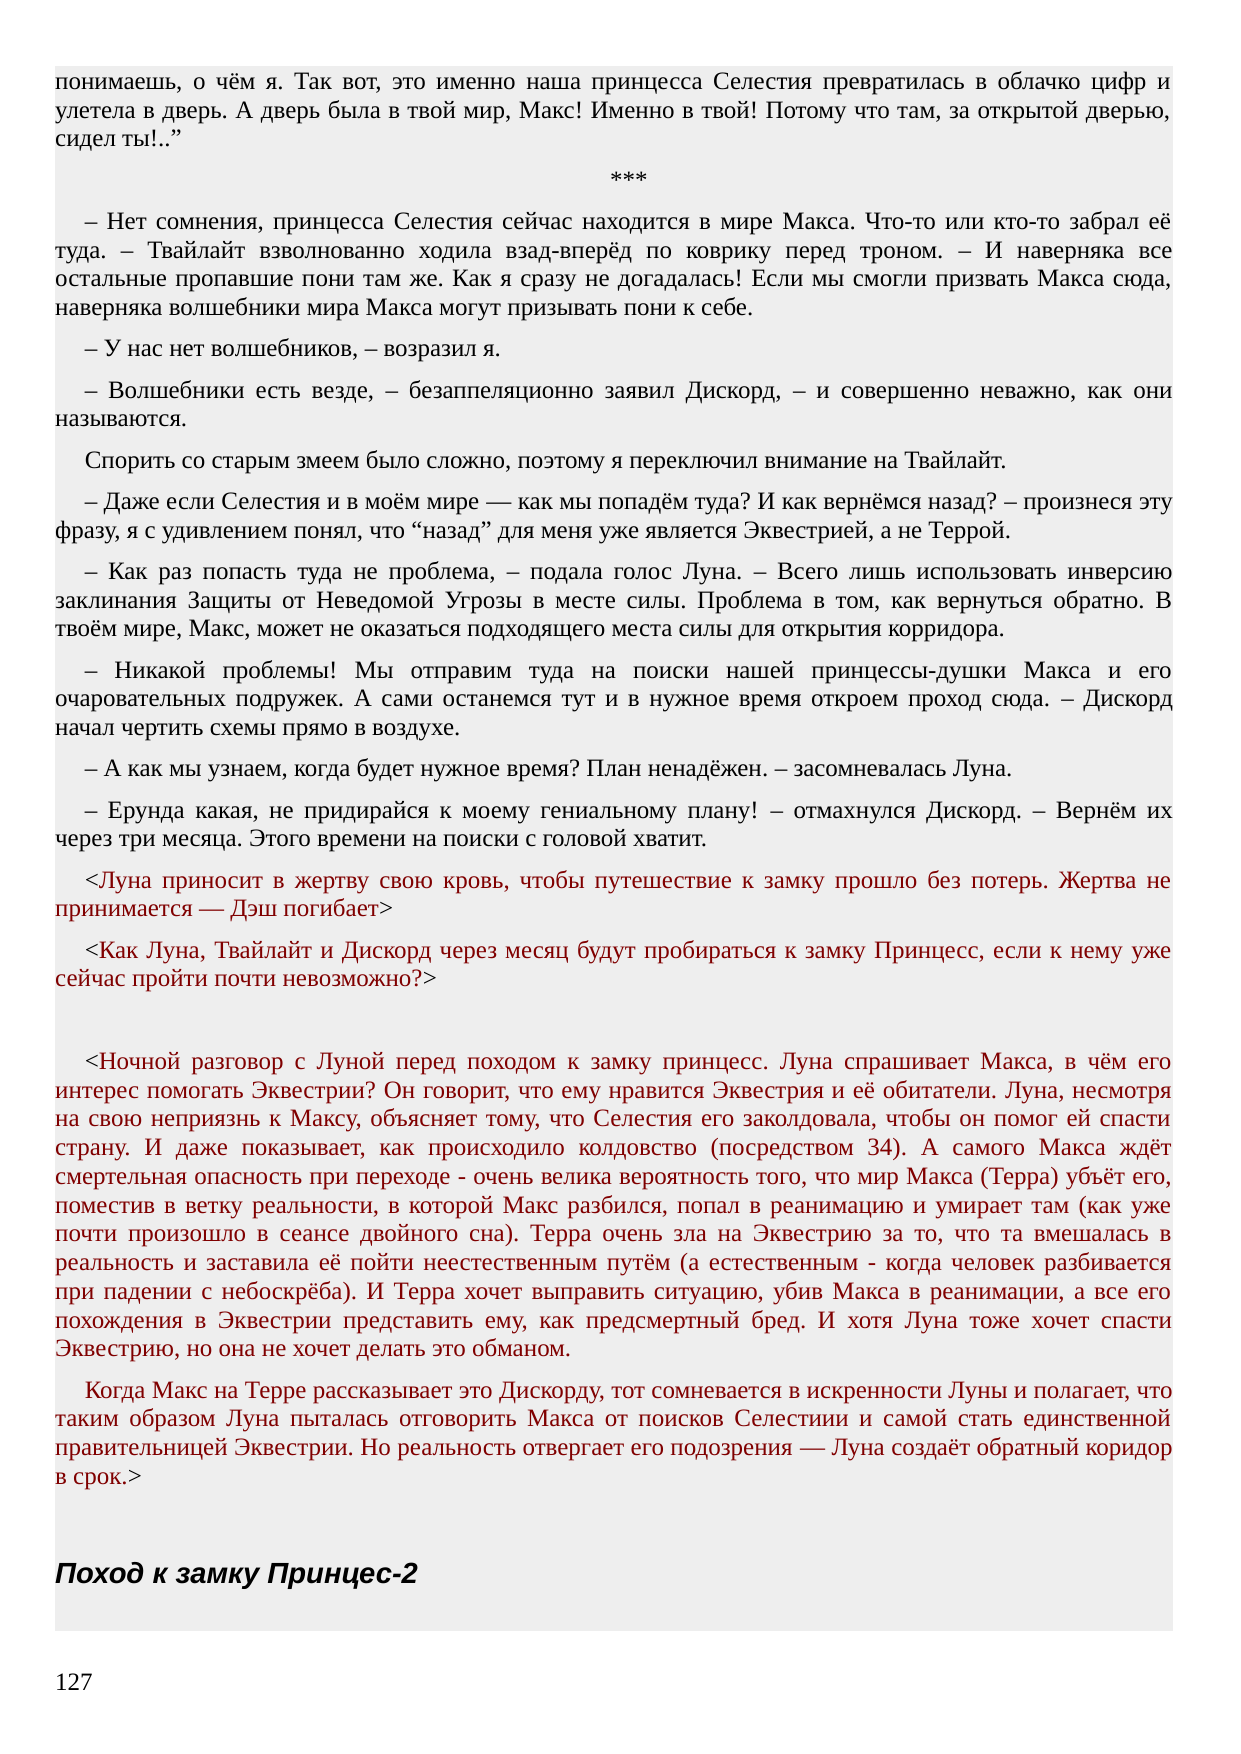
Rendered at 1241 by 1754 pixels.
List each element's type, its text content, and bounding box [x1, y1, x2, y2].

text <Ночной разговор с Луной перед походом к замку принцесс. Луна спрашивает Макса, в чём его интерес помогать Эквестрии? Он говорит, что ему нравится Эквестрия и её обитатели. Луна, несмотря на свою неприязнь к Максу, объясняет тому, что Селестия его заколдовала, чтобы он помог ей спасти страну. И даже показывает, как происходило колдовство (посредством 34). А самого Макса ждёт смертельная опасность при переходе - очень велика вероятность того, что мир Макса (Терра) убъёт его, поместив в ветку реальности, в которой Макс разбился, попал в реанимацию и умирает там (как уже почти произошло в сеансе двойного сна). Терра очень зла на Эквестрию за то, что та вмешалась в реальность и заставила её пойти неестественным путём (а естественным - когда человек разбивается при падении с небоскрёба). И Терра хочет выправить ситуацию, убив Макса в реанимации, а все его похождения в Эквестрии представить ему, как предсмертный бред. И хотя Луна тоже хочет спасти Эквестрию, но она не хочет делать это обманом. [55, 1046, 1173, 1362]
text Спорить со старым змеем было сложно, поэтому я переключил внимание на Твайлайт. [55, 445, 1173, 473]
text – Никакой проблемы! Мы отправим туда на поиски нашей принцессы-душки Макса и его очаровательных подружек. А сами останемся тут и в нужное время откроем проход сюда. – Дискорд начал чертить схемы прямо в воздухе. [55, 655, 1173, 741]
text – Нет сомнения, принцесса Селестия сейчас находится в мире Макса. Что-то или кто-то забрал её туда. – Твайлайт взволнованно ходила взад-вперёд по коврику перед троном. – И наверняка все остальные пропавшие пони там же. Как я сразу не догадалась! Если мы смогли призвать Макса сюда, наверняка волшебники мира Макса могут призывать пони к себе. [55, 206, 1173, 321]
text понимаешь, о чём я. Так вот, это именно наша принцесса Селестия превратилась в облачко цифр и улетела в дверь. А дверь была в твой мир, Макс! Именно в твой! Потому что там, за открытой дверью, сидел ты!..” [55, 66, 1173, 152]
text Когда Макс на Терре рассказывает это Дискорду, тот сомневается в искренности Луны и полагает, что таким образом Луна пыталась отговорить Макса от поисков Селестиии и самой стать единственной правительницей Эквестрии. Но реальность отвергает его подозрения — Луна создаёт обратный коридор в срок.> [55, 1375, 1173, 1490]
subtitle Поход к замку Принцес-2 [55, 1556, 1173, 1589]
text – Как раз попасть туда не проблема, – подала голос Луна. – Всего лишь использовать инверсию заклинания Защиты от Неведомой Угрозы в месте силы. Проблема в том, как вернуться обратно. В твоём мире, Макс, может не оказаться подходящего места силы для открытия корридора. [55, 556, 1173, 642]
text *** [55, 165, 1173, 193]
text – У нас нет волшебников, – возразил я. [55, 333, 1173, 362]
text <Луна приносит в жертву свою кровь, чтобы путешествие к замку прошло без потерь. Жертва не принимается — Дэш погибает> [55, 865, 1173, 922]
text – Ерунда какая, не придирайся к моему гениальному плану! – отмахнулся Дискорд. – Вернём их через три месяца. Этого времени на поиски с головой хватит. [55, 795, 1173, 852]
text <Как Луна, Твайлайт и Дискорд через месяц будут пробираться к замку Принцесс, если к нему уже сейчас пройти почти невозможно?> [55, 935, 1173, 992]
text – А как мы узнаем, когда будет нужное время? План ненадёжен. – засомневалась Луна. [55, 753, 1173, 782]
text – Даже если Селестия и в моём мире — как мы попадём туда? И как вернёмся назад? – произнеся эту фразу, я с удивлением понял, что “назад” для меня уже является Эквестрией, а не Террой. [55, 486, 1173, 543]
text – Волшебники есть везде, – безаппеляционно заявил Дискорд, – и совершенно неважно, как они называются. [55, 375, 1173, 432]
